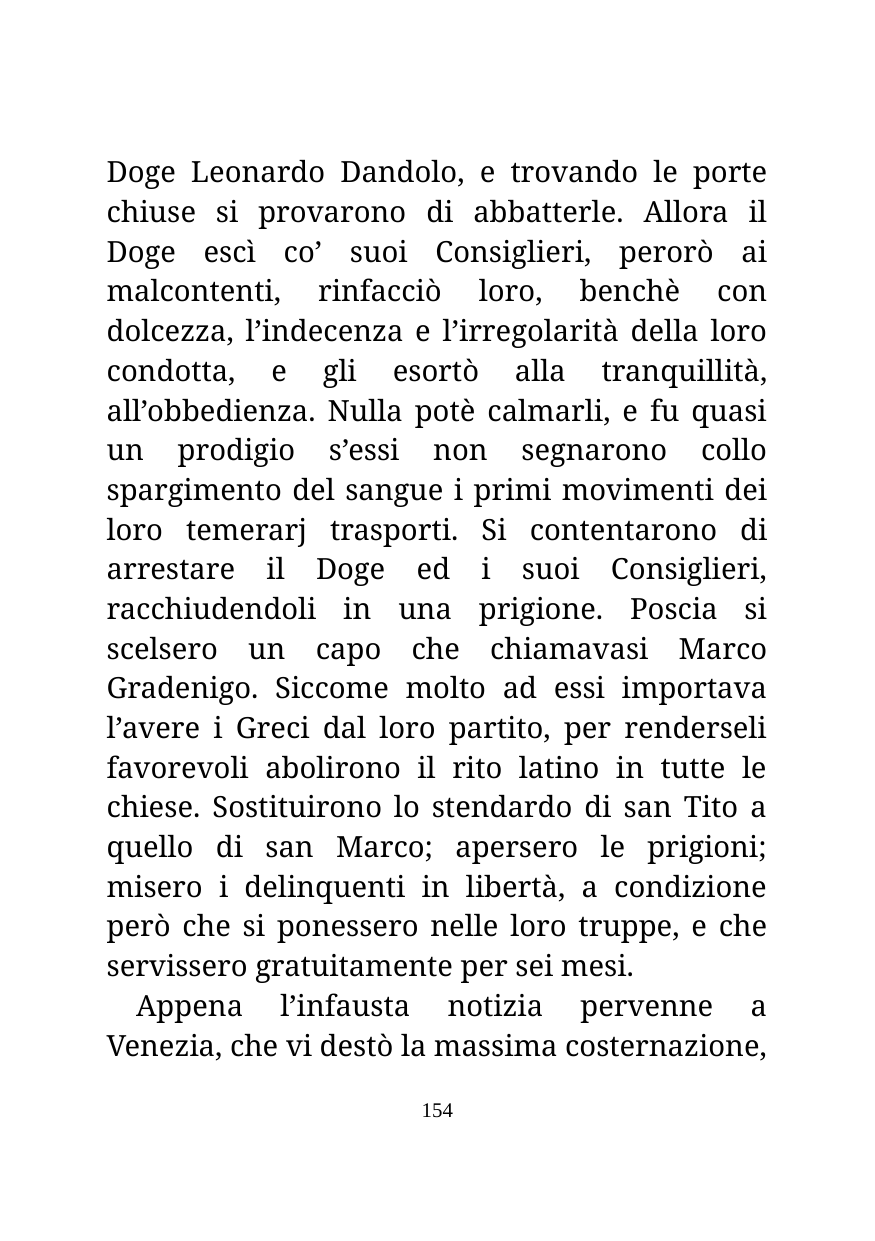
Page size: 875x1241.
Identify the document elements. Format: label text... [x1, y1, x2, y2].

text Appena l’infausta notizia pervenne a Venezia, che vi destò la massima costernazione, [106, 985, 768, 1064]
text Doge Leonardo Dandolo, e trovando le porte chiuse si provarono di abbatterle. Allora il Doge escì co’ suoi Consiglieri, perorò ai malcontenti, rinfacciò loro, benchè con dolcezza, l’indecenza e l’irregolarità della loro condotta, e gli esortò alla tranquillità, all’obbedienza. Nulla potè calmarli, e fu quasi un prodigio s’essi non segnarono collo spargimento del sangue i primi movimenti dei loro temerarj trasporti. Si contentarono di arrestare il Doge ed i suoi Consiglieri, racchiudendoli in una prigione. Poscia si scelsero un capo che chiamavasi Marco Gradenigo. Siccome molto ad essi importava l’avere i Greci dal loro partito, per renderseli favorevoli abolirono il rito latino in tutte le chiese. Sostituirono lo stendardo di san Tito a quello di san Marco; apersero le prigioni; misero i delinquenti in libertà, a condizione però che si ponessero nelle loro truppe, e che servissero gratuitamente per sei mesi. [106, 152, 768, 985]
